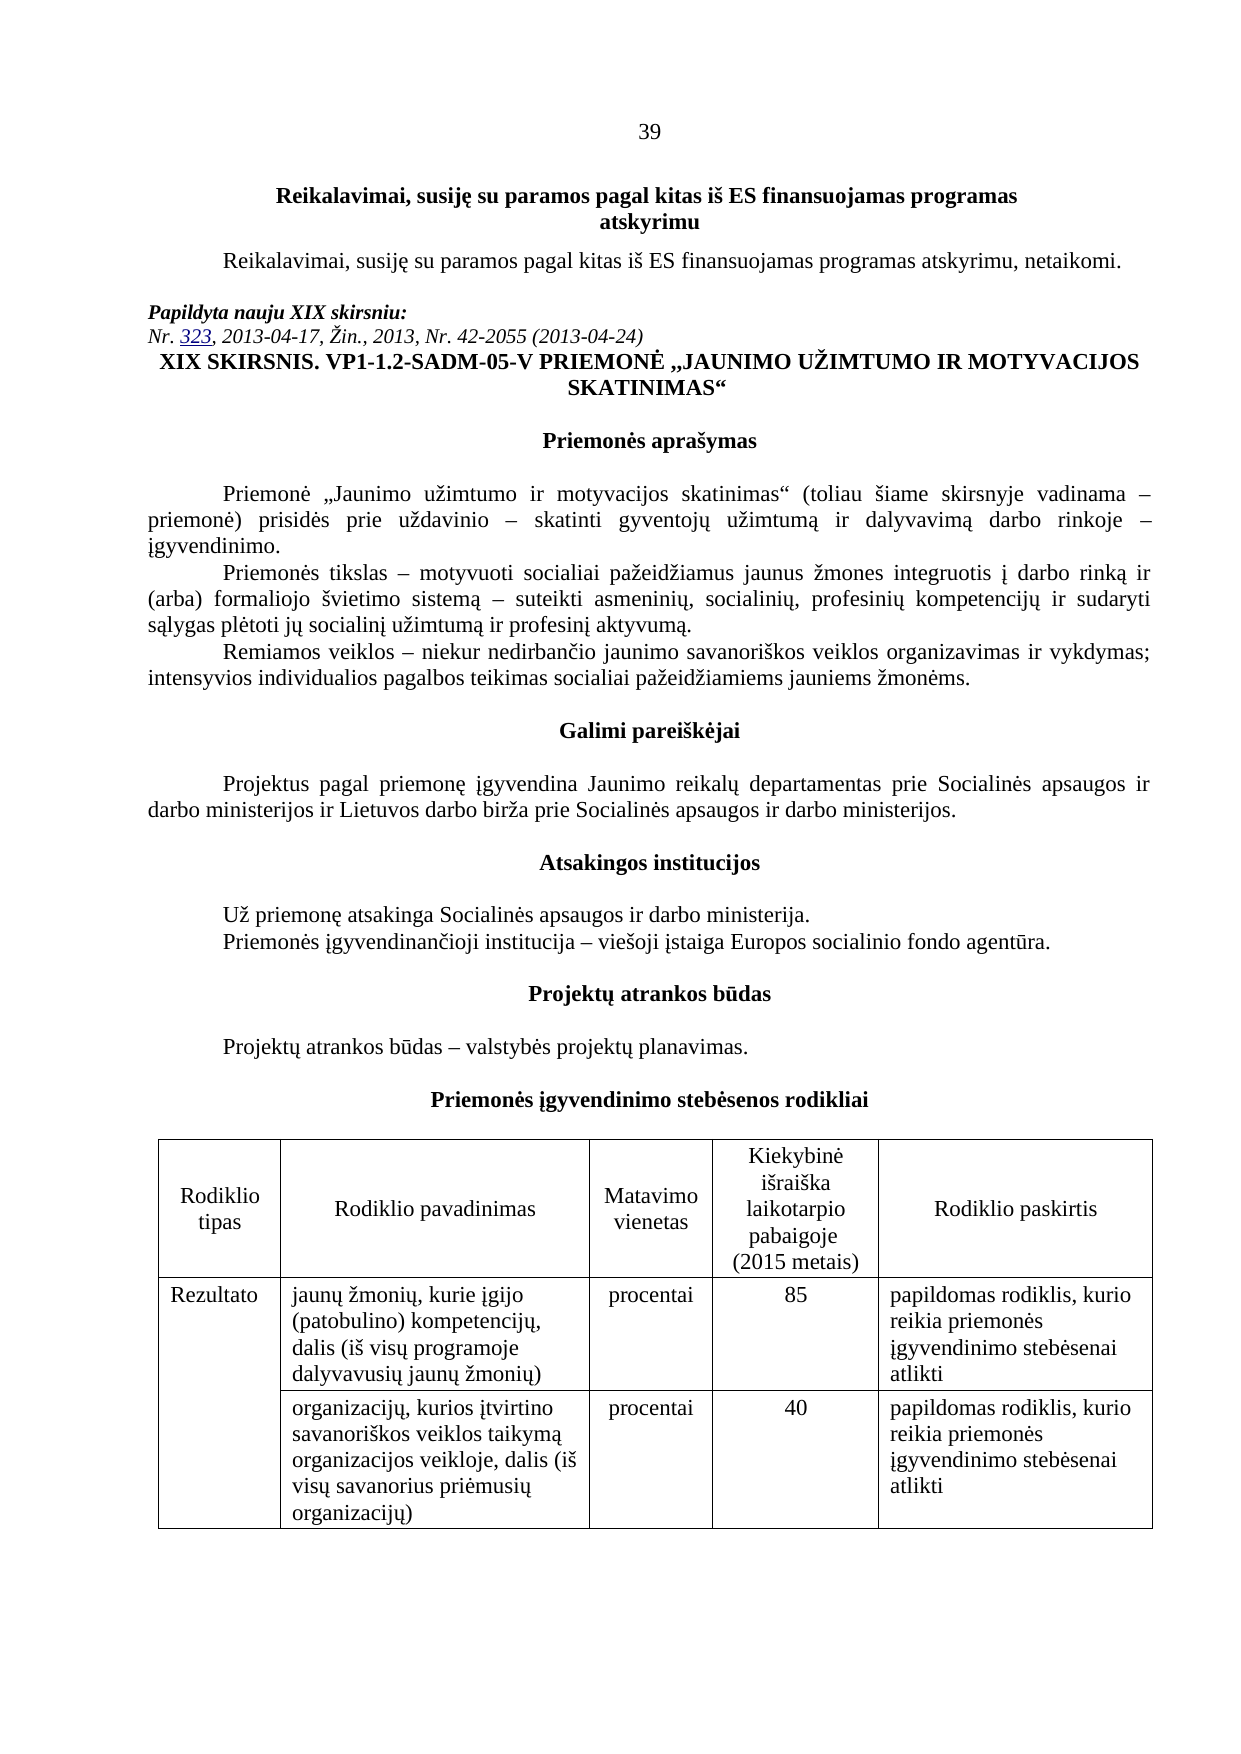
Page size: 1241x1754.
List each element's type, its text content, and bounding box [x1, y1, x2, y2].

text Priemonės įgyvendinančioji institucija – viešoji įstaiga Europos socialinio fondo agentūra. [148, 928, 1152, 954]
text Reikalavimai, susiję su paramos pagal kitas iš ES finansuojamas programas atskyrimu, netaikomi. [148, 247, 1152, 273]
text Priemonės įgyvendinimo stebėsenos rodikliai [148, 1086, 1152, 1112]
table_cell 85 [713, 1278, 878, 1389]
text Atsakingos institucijos [148, 849, 1152, 875]
text Nr. 323, 2013-04-17, Žin., 2013, Nr. 42-2055 (2013-04-24) [148, 324, 1152, 348]
text Remiamos veiklos – niekur nedirbančio jaunimo savanoriškos veiklos organizavimas ir vykdymas; intensyvios individualios pagalbos teikimas socialiai pažeidžiamiems jauniems žmonėms. [148, 638, 1152, 691]
table_header Kiekybinė išraiška laikotarpio pabaigoje (2015 metais) [713, 1140, 878, 1277]
text Reikalavimai, susiję su paramos pagal kitas iš ES finansuojamas programas atskyrimu [148, 182, 1152, 235]
table_cell Rezultato [159, 1278, 280, 1528]
table_cell organizacijų, kurios įtvirtino savanoriškos veiklos taikymą organizacijos veikloje, dalis (iš visų savanorius priėmusių organizacijų) [281, 1391, 589, 1528]
text Galimi pareiškėjai [148, 717, 1152, 743]
table_header Rodiklio pavadinimas [281, 1140, 589, 1277]
table_header Rodiklio paskirtis [879, 1140, 1152, 1277]
text Projektų atrankos būdas [148, 981, 1152, 1007]
text XIX SKIRSNIS. VP1-1.2-SADM-05-V PRIEMONĖ ,,Jaunimo UŽIMTUMO IR MOTYVACIJOS SKATINIMAS“ [148, 348, 1152, 401]
table_cell jaunų žmonių, kurie įgijo (patobulino) kompetencijų, dalis (iš visų programoje dalyvavusių jaunų žmonių) [281, 1278, 589, 1389]
text Už priemonę atsakinga Socialinės apsaugos ir darbo ministerija. [148, 901, 1152, 928]
table_header Matavimo vienetas [590, 1140, 712, 1277]
text Priemonės aprašymas [148, 427, 1152, 453]
text Priemonė „Jaunimo užimtumo ir motyvacijos skatinimas“ (toliau šiame skirsnyje vadinama – priemonė) prisidės prie uždavinio – skatinti gyventojų užimtumą ir dalyvavimą darbo rinkoje – įgyvendinimo. [148, 480, 1152, 559]
table_cell 40 [713, 1391, 878, 1528]
text Papildyta nauju XIX skirsniu: [148, 300, 1152, 324]
text Projektus pagal priemonę įgyvendina Jaunimo reikalų departamentas prie Socialinės apsaugos ir darbo ministerijos ir Lietuvos darbo birža prie Socialinės apsaugos ir darbo ministerijos. [148, 770, 1152, 822]
text Priemonės tikslas – motyvuoti socialiai pažeidžiamus jaunus žmones integruotis į darbo rinką ir (arba) formaliojo švietimo sistemą – suteikti asmeninių, socialinių, profesinių kompetencijų ir sudaryti sąlygas plėtoti jų socialinį užimtumą ir profesinį aktyvumą. [148, 559, 1152, 638]
table_cell papildomas rodiklis, kurio reikia priemonės įgyvendinimo stebėsenai atlikti [879, 1391, 1152, 1528]
table_cell papildomas rodiklis, kurio reikia priemonės įgyvendinimo stebėsenai atlikti [879, 1278, 1152, 1389]
text Projektų atrankos būdas – valstybės projektų planavimas. [148, 1033, 1152, 1059]
table_cell procentai [590, 1278, 712, 1389]
table_header Rodiklio tipas [159, 1140, 280, 1277]
table_cell procentai [590, 1391, 712, 1528]
